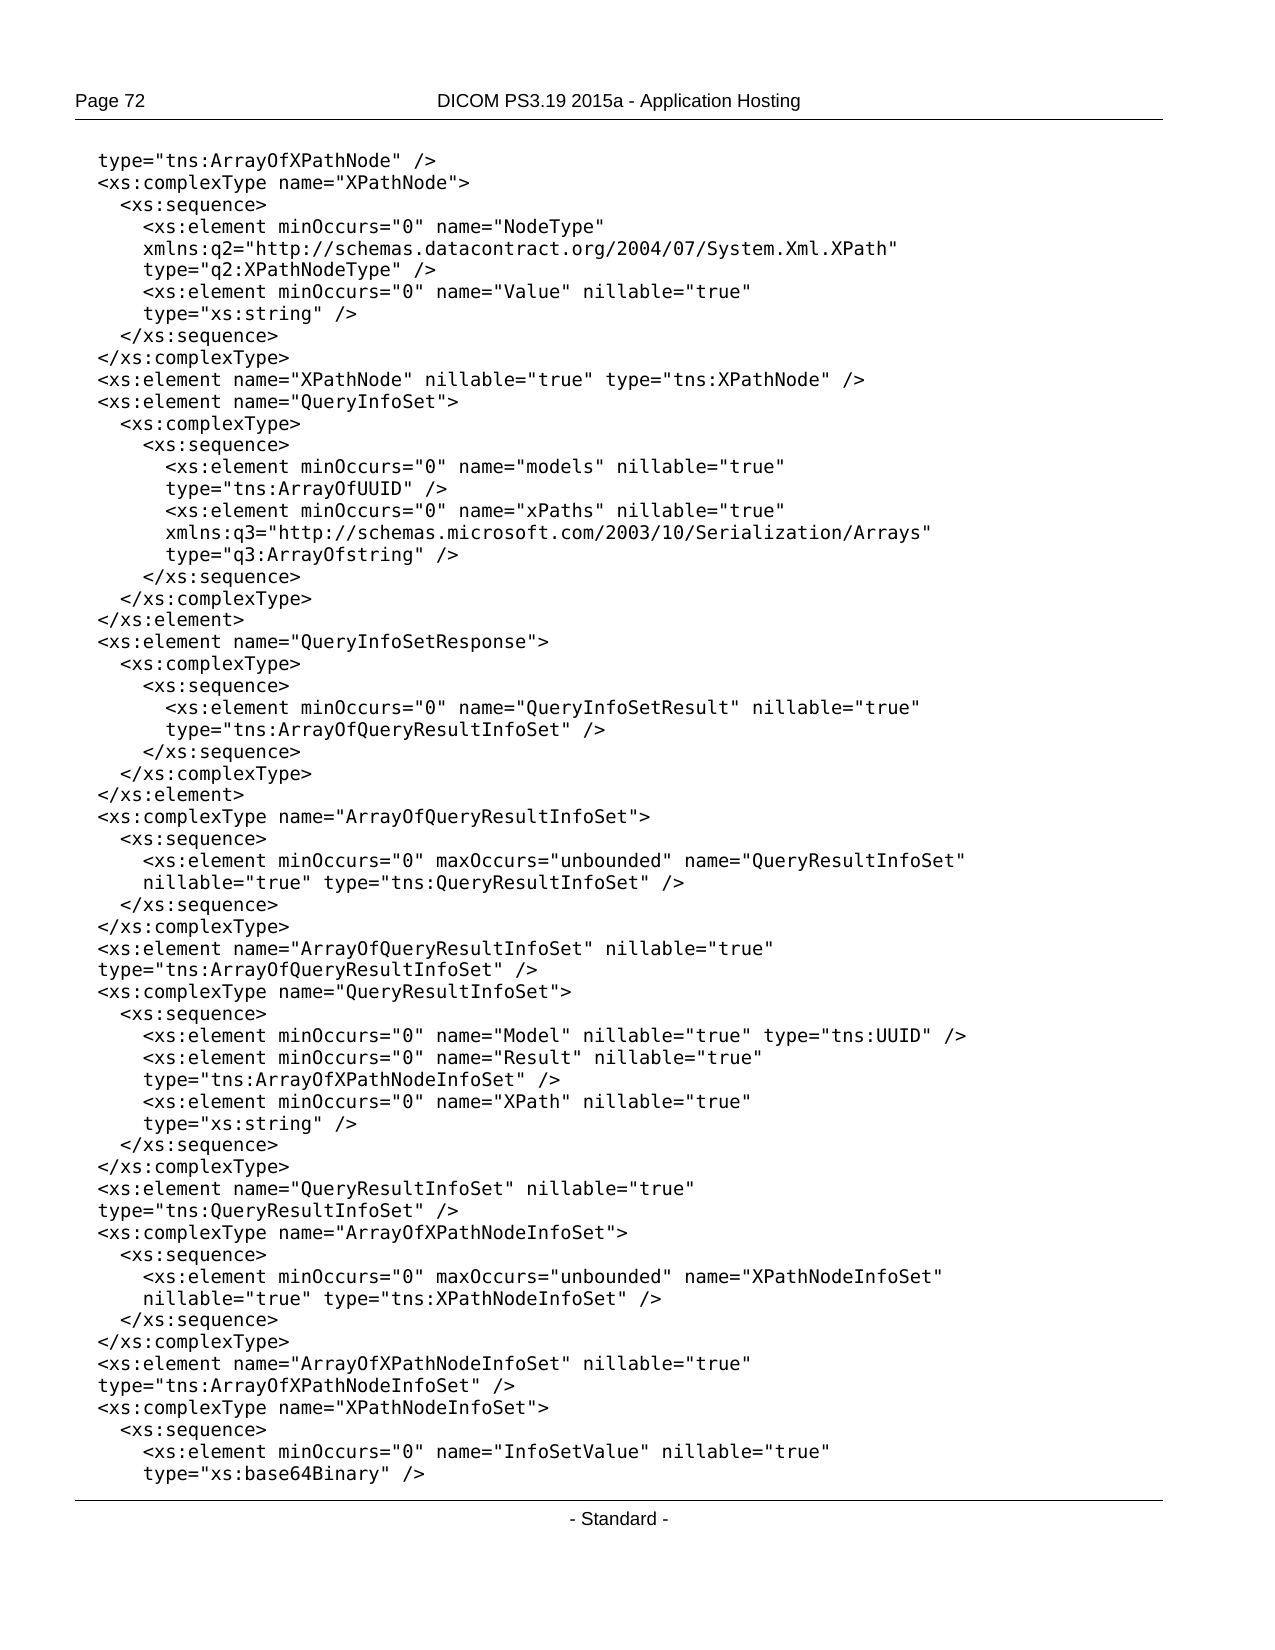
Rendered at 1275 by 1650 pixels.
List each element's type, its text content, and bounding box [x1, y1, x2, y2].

text type="tns:ArrayOfXPathNode" /> <xs:complexType name="XPathNode"> <xs:sequence> <xs:element minOccurs="0" name="NodeType" xmlns:q2="http://schemas.datacontract.org/2004/07/System.Xml.XPath" type="q2:XPathNodeType" /> <xs:element minOccurs="0" name="Value" nillable="true" type="xs:string" /> </xs:sequence> </xs:complexType> <xs:element name="XPathNode" nillable="true" type="tns:XPathNode" /> <xs:element name="QueryInfoSet"> <xs:complexType> <xs:sequence> <xs:element minOccurs="0" name="models" nillable="true" type="tns:ArrayOfUUID" /> <xs:element minOccurs="0" name="xPaths" nillable="true" xmlns:q3="http://schemas.microsoft.com/2003/10/Serialization/Arrays" type="q3:ArrayOfstring" /> </xs:sequence> </xs:complexType> </xs:element> <xs:element name="QueryInfoSetResponse"> <xs:complexType> <xs:sequence> <xs:element minOccurs="0" name="QueryInfoSetResult" nillable="true" type="tns:ArrayOfQueryResultInfoSet" /> </xs:sequence> </xs:complexType> </xs:element> <xs:complexType name="ArrayOfQueryResultInfoSet"> <xs:sequence> <xs:element minOccurs="0" maxOccurs="unbounded" name="QueryResultInfoSet" nillable="true" type="tns:QueryResultInfoSet" /> </xs:sequence> </xs:complexType> <xs:element name="ArrayOfQueryResultInfoSet" nillable="true" type="tns:ArrayOfQueryResultInfoSet" /> <xs:complexType name="QueryResultInfoSet"> <xs:sequence> <xs:element minOccurs="0" name="Model" nillable="true" type="tns:UUID" /> <xs:element minOccurs="0" name="Result" nillable="true" type="tns:ArrayOfXPathNodeInfoSet" /> <xs:element minOccurs="0" name="XPath" nillable="true" type="xs:string" /> </xs:sequence> </xs:complexType> <xs:element name="QueryResultInfoSet" nillable="true" type="tns:QueryResultInfoSet" /> <xs:complexType name="ArrayOfXPathNodeInfoSet"> <xs:sequence> <xs:element minOccurs="0" maxOccurs="unbounded" name="XPathNodeInfoSet" nillable="true" type="tns:XPathNodeInfoSet" /> </xs:sequence> </xs:complexType> <xs:element name="ArrayOfXPathNodeInfoSet" nillable="true" type="tns:ArrayOfXPathNodeInfoSet" /> <xs:complexType name="XPathNodeInfoSet"> <xs:sequence> <xs:element minOccurs="0" name="InfoSetValue" nillable="true" type="xs:base64Binary" /> [75, 150, 1162, 1484]
